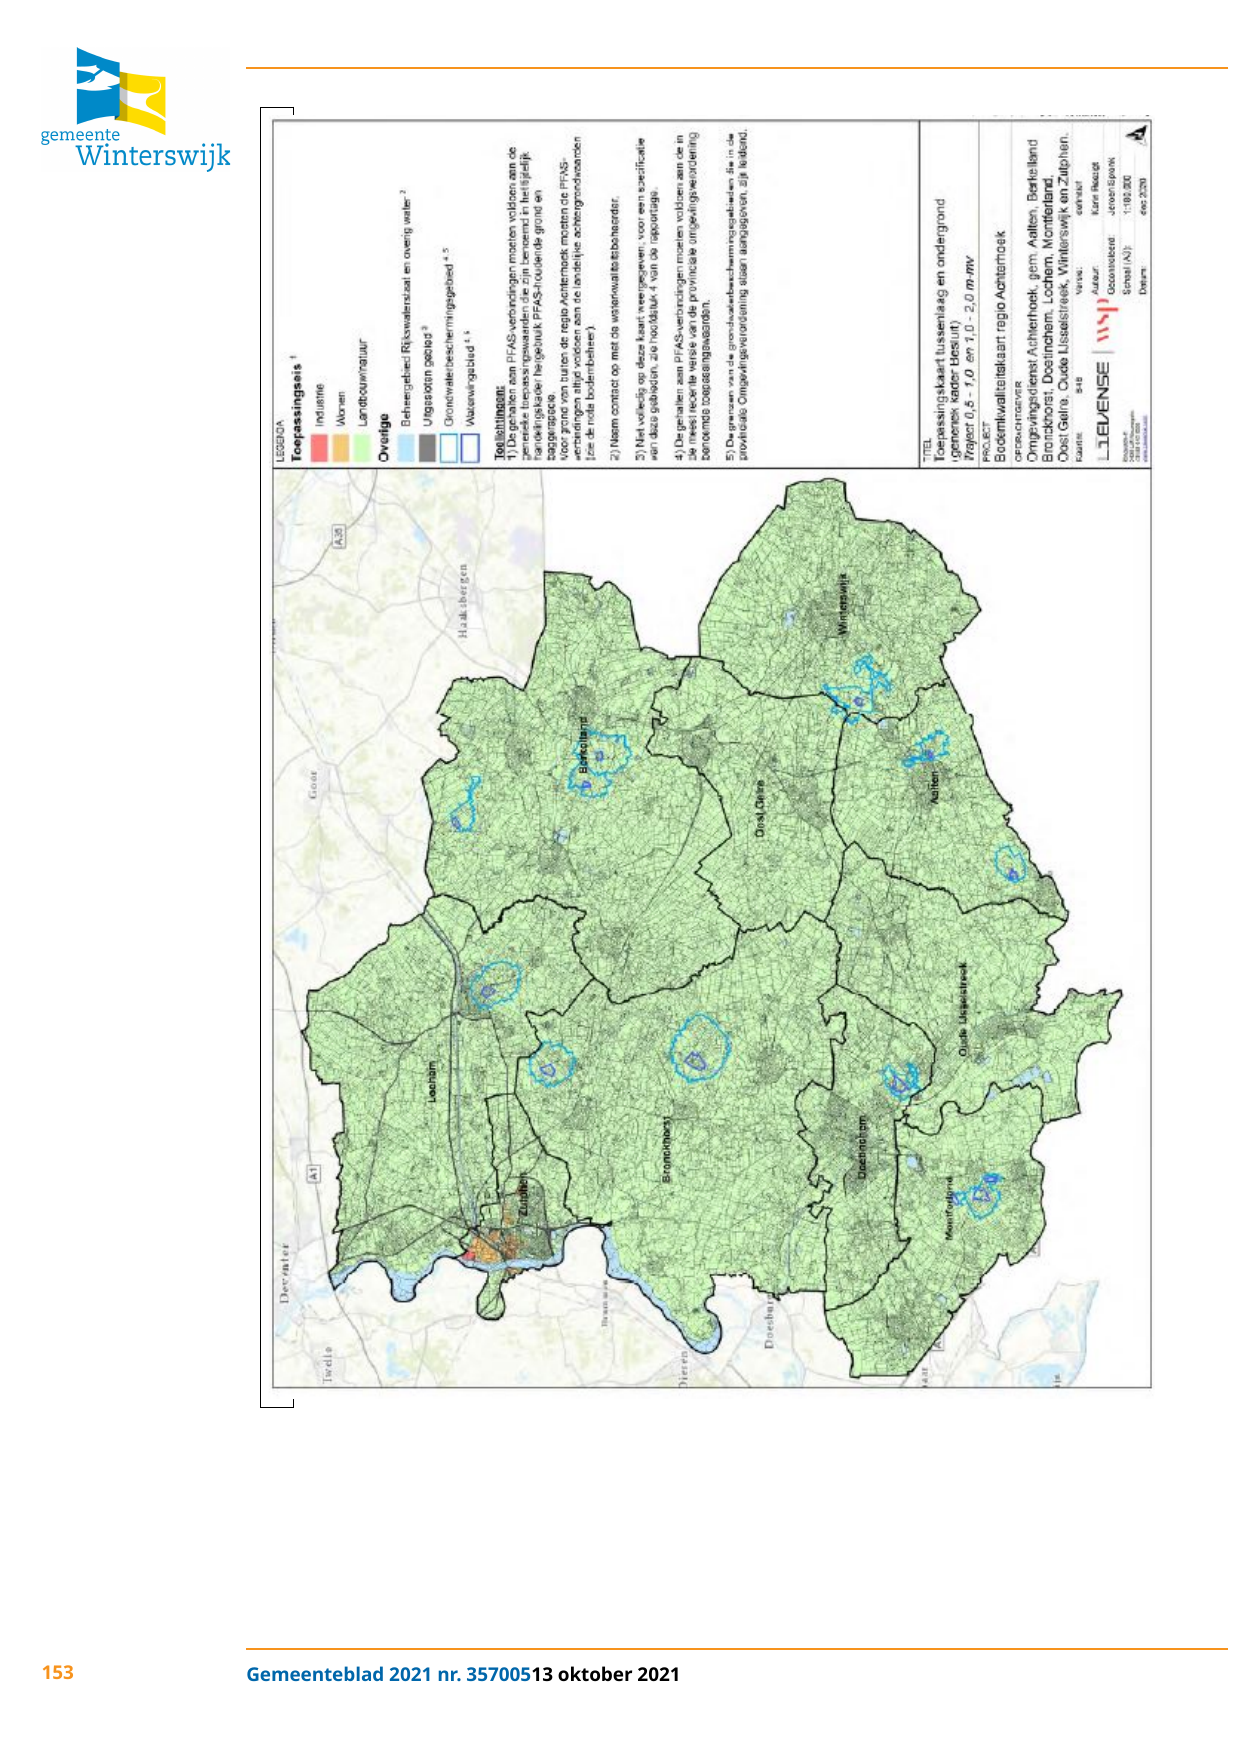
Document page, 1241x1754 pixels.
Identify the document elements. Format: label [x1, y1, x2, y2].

picture [41, 47, 231, 172]
picture [225, 153, 231, 162]
picture [268, 115, 1155, 1399]
